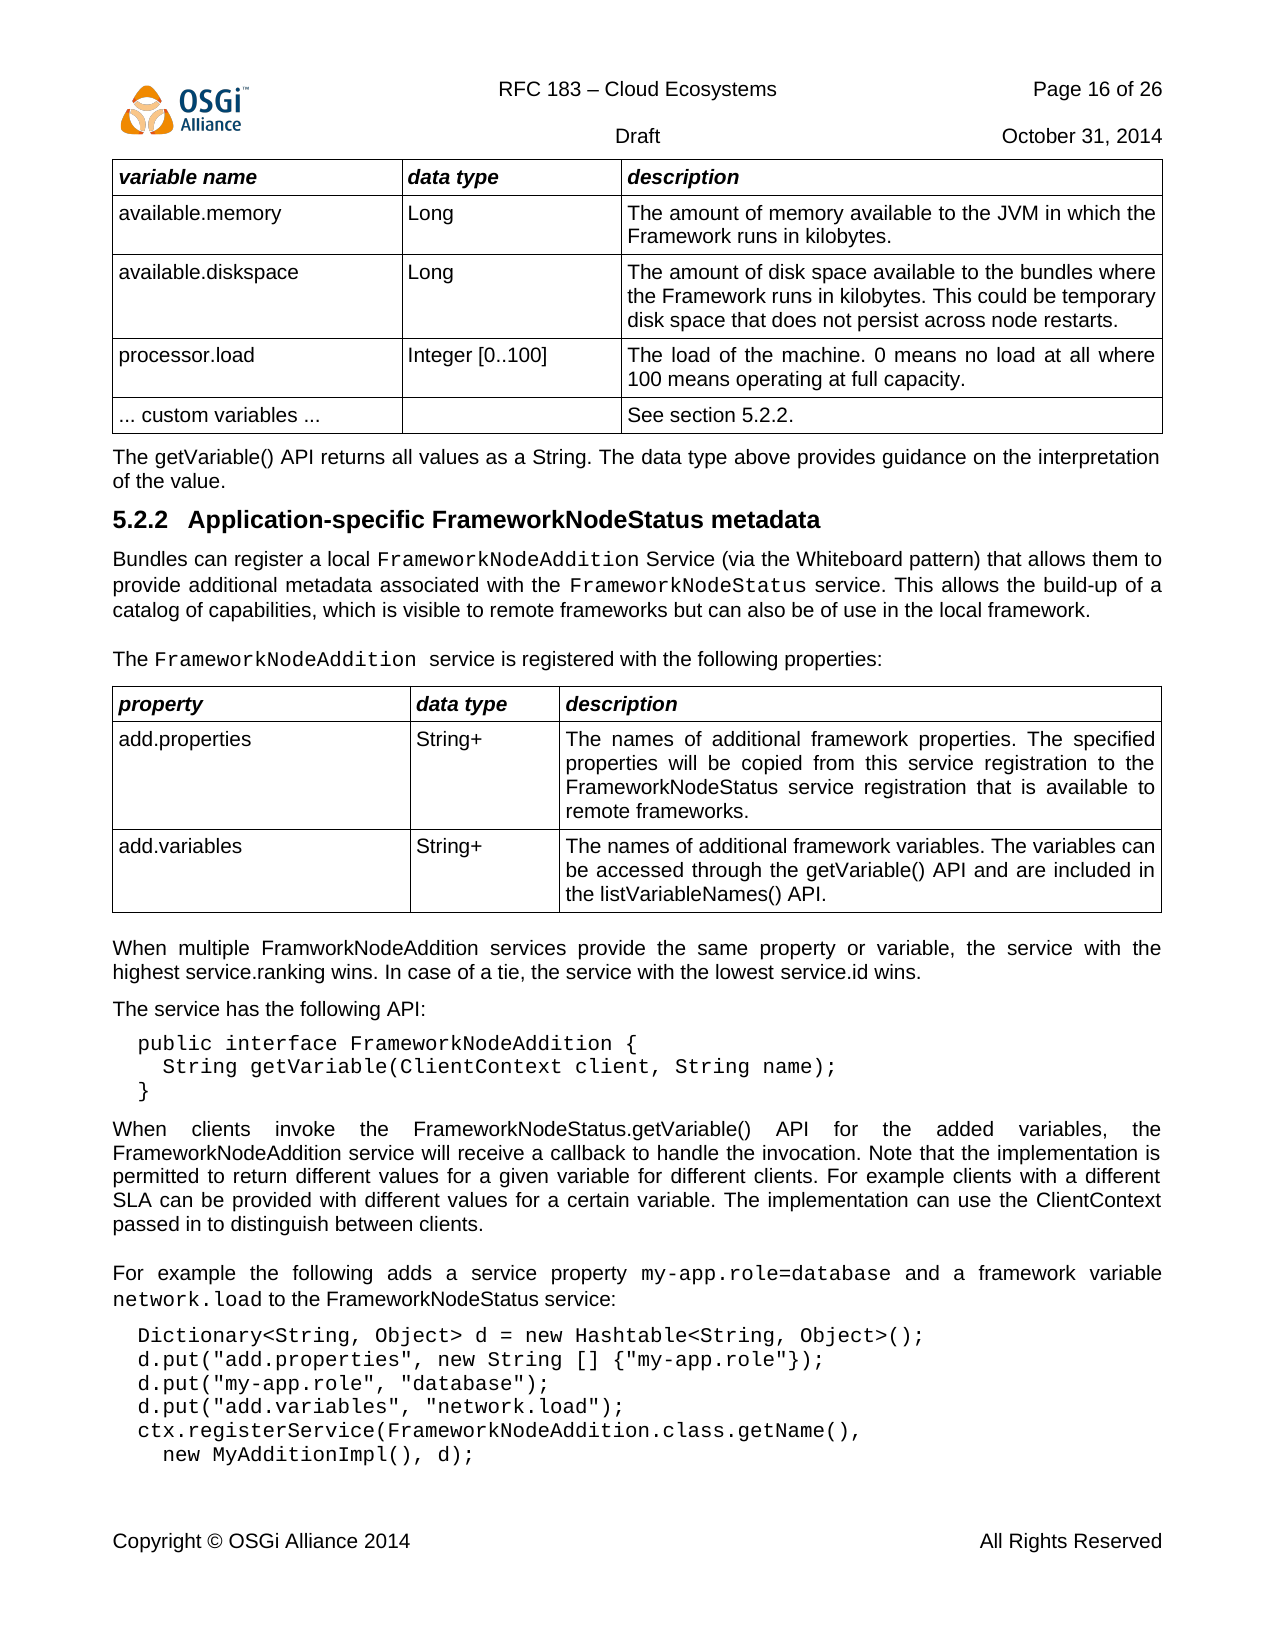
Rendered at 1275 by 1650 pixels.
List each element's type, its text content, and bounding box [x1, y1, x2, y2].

text The getVariable() API returns all values as a String. The data type above provides guidance on the interpretation of the value. [112, 445, 1162, 493]
text d.put("my-app.role", "database"); [112, 1373, 1162, 1396]
table_cell The amount of disk space available to the bundles where the Framework runs in kilobytes. This could be temporary disk space that does not persist across node restarts. [622, 255, 1162, 337]
table_cell The amount of memory available to the JVM in which the Framework runs in kilobytes. [622, 196, 1162, 254]
table_cell available.diskspace [113, 255, 402, 337]
text new MyAdditionImpl(), d); [112, 1443, 1162, 1467]
text The FrameworkNodeAddition service is registered with the following properties: [112, 647, 1162, 673]
table_cell available.memory [113, 196, 402, 254]
table_header description [560, 687, 1161, 721]
table_cell Integer [0..100] [403, 339, 621, 397]
subtitle Application-specific FrameworkNodeStatus metadata [112, 505, 1162, 534]
table_cell See section 5.2.2. [622, 398, 1162, 432]
table_cell add.properties [113, 722, 410, 828]
text When clients invoke the FrameworkNodeStatus.getVariable() API for the added variables, the FrameworkNodeAddition service will receive a callback to handle the invocation. Note that the implementation is permitted to return different values for a given variable for different clients. For example clients with a different SLA can be provided with different values for a certain variable. The implementation can use the ClientContext passed in to distinguish between clients. [112, 1116, 1162, 1236]
table_cell ... custom variables ... [113, 398, 402, 432]
text ctx.registerService(FrameworkNodeAddition.class.getName(), [112, 1420, 1162, 1443]
text } [112, 1080, 1162, 1104]
picture [113, 78, 257, 142]
table_header data type [403, 160, 621, 194]
table_cell processor.load [113, 339, 402, 397]
text d.put("add.properties", new String [] {"my-app.role"}); [112, 1349, 1162, 1373]
table_cell The names of additional framework properties. The specified properties will be copied from this service registration to the FrameworkNodeStatus service registration that is available to remote frameworks. [560, 722, 1161, 828]
text String getVariable(ClientContext client, String name); [112, 1057, 1162, 1080]
table_cell String+ [411, 722, 559, 828]
text d.put("add.variables", "network.load"); [112, 1396, 1162, 1420]
text For example the following adds a service property my-app.role=database and a framework variable network.load to the FrameworkNodeStatus service: [112, 1261, 1162, 1313]
table_cell Long [403, 255, 621, 337]
table_header variable name [113, 160, 402, 194]
text The service has the following API: [112, 996, 1162, 1020]
text Dictionary<String, Object> d = new Hashtable<String, Object>(); [112, 1325, 1162, 1349]
table_cell String+ [411, 830, 559, 912]
table_cell add.variables [113, 830, 410, 912]
text Bundles can register a local FrameworkNodeAddition Service (via the Whiteboard pattern) that allows them to provide additional metadata associated with the FrameworkNodeStatus service. This allows the build-up of a catalog of capabilities, which is visible to remote frameworks but can also be of use in the local framework. [112, 547, 1162, 622]
table_header property [113, 687, 410, 721]
text When multiple FramworkNodeAddition services provide the same property or variable, the service with the highest service.ranking wins. In case of a tie, the service with the lowest service.id wins. [112, 936, 1162, 984]
table_cell Long [403, 196, 621, 254]
table_header description [622, 160, 1162, 194]
table_cell The names of additional framework variables. The variables can be accessed through the getVariable() API and are included in the listVariableNames() API. [560, 830, 1161, 912]
table_header data type [411, 687, 559, 721]
text public interface FrameworkNodeAddition { [112, 1033, 1162, 1057]
table_cell The load of the machine. 0 means no load at all where 100 means operating at full capacity. [622, 339, 1162, 397]
table_cell [403, 398, 621, 432]
